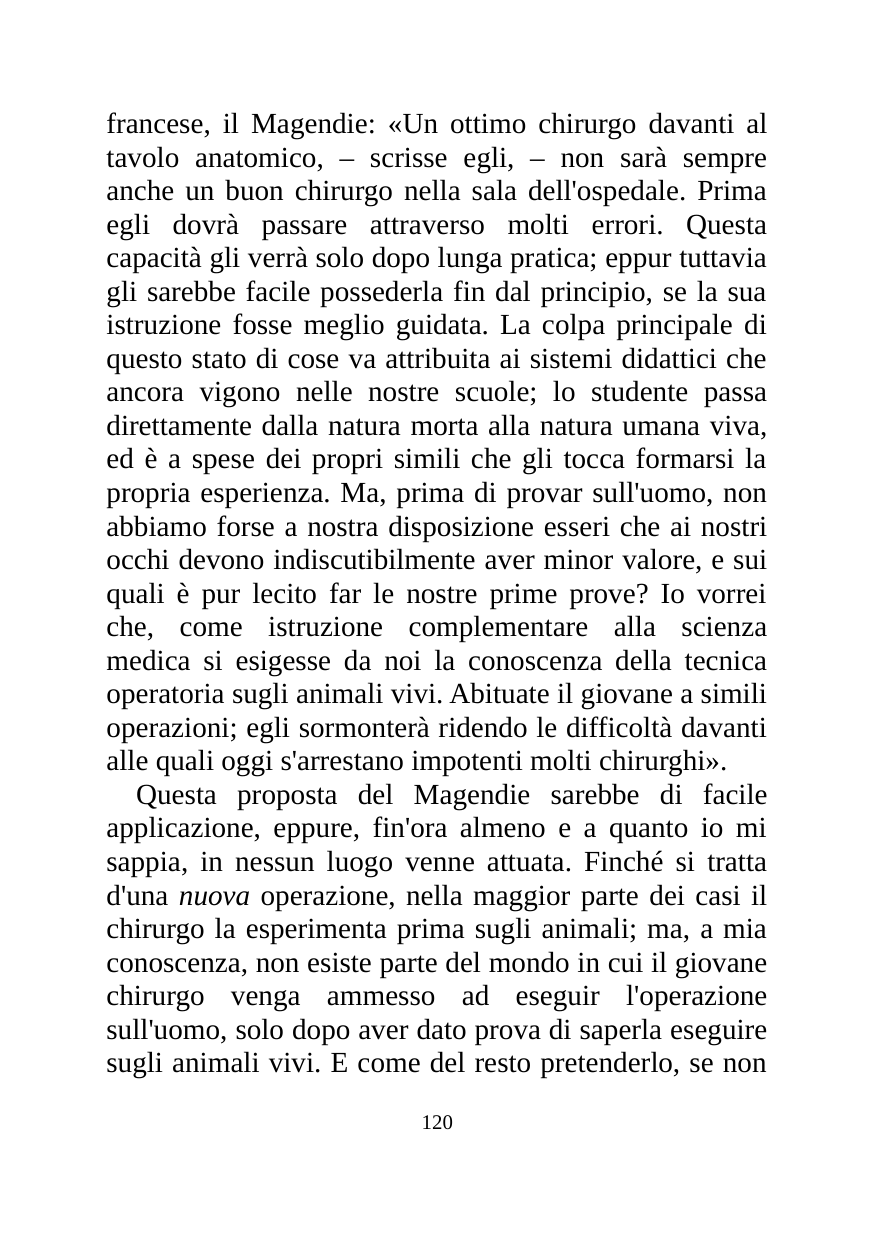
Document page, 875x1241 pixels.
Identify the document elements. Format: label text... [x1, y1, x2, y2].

text Questa proposta del Magendie sarebbe di facile applicazione, eppure, fin'ora almeno e a quanto io mi sappia, in nessun luogo venne attuata. Finché si tratta d'una nuova operazione, nella maggior parte dei casi il chirurgo la esperimenta prima sugli animali; ma, a mia conoscenza, non esiste parte del mondo in cui il giovane chirurgo venga ammesso ad eseguir l'operazione sull'uomo, solo dopo aver dato prova di saperla eseguire sugli animali vivi. E come del resto pretenderlo, se non [106, 777, 768, 1079]
text francese, il Magendie: «Un ottimo chirurgo davanti al tavolo anatomico, – scrisse egli, – non sarà sempre anche un buon chirurgo nella sala dell'ospedale. Prima egli dovrà passare attraverso molti errori. Questa capacità gli verrà solo dopo lunga pratica; eppur tuttavia gli sarebbe facile possederla fin dal principio, se la sua istruzione fosse meglio guidata. La colpa principale di questo stato di cose va attribuita ai sistemi didattici che ancora vigono nelle nostre scuole; lo studente passa direttamente dalla natura morta alla natura umana viva, ed è a spese dei propri simili che gli tocca formarsi la propria esperienza. Ma, prima di provar sull'uomo, non abbiamo forse a nostra disposizione esseri che ai nostri occhi devono indiscutibilmente aver minor valore, e sui quali è pur lecito far le nostre prime prove? Io vorrei che, come istruzione complementare alla scienza medica si esigesse da noi la conoscenza della tecnica operatoria sugli animali vivi. Abituate il giovane a simili operazioni; egli sormonterà ridendo le difficoltà davanti alle quali oggi s'arrestano impotenti molti chirurghi». [106, 106, 768, 777]
